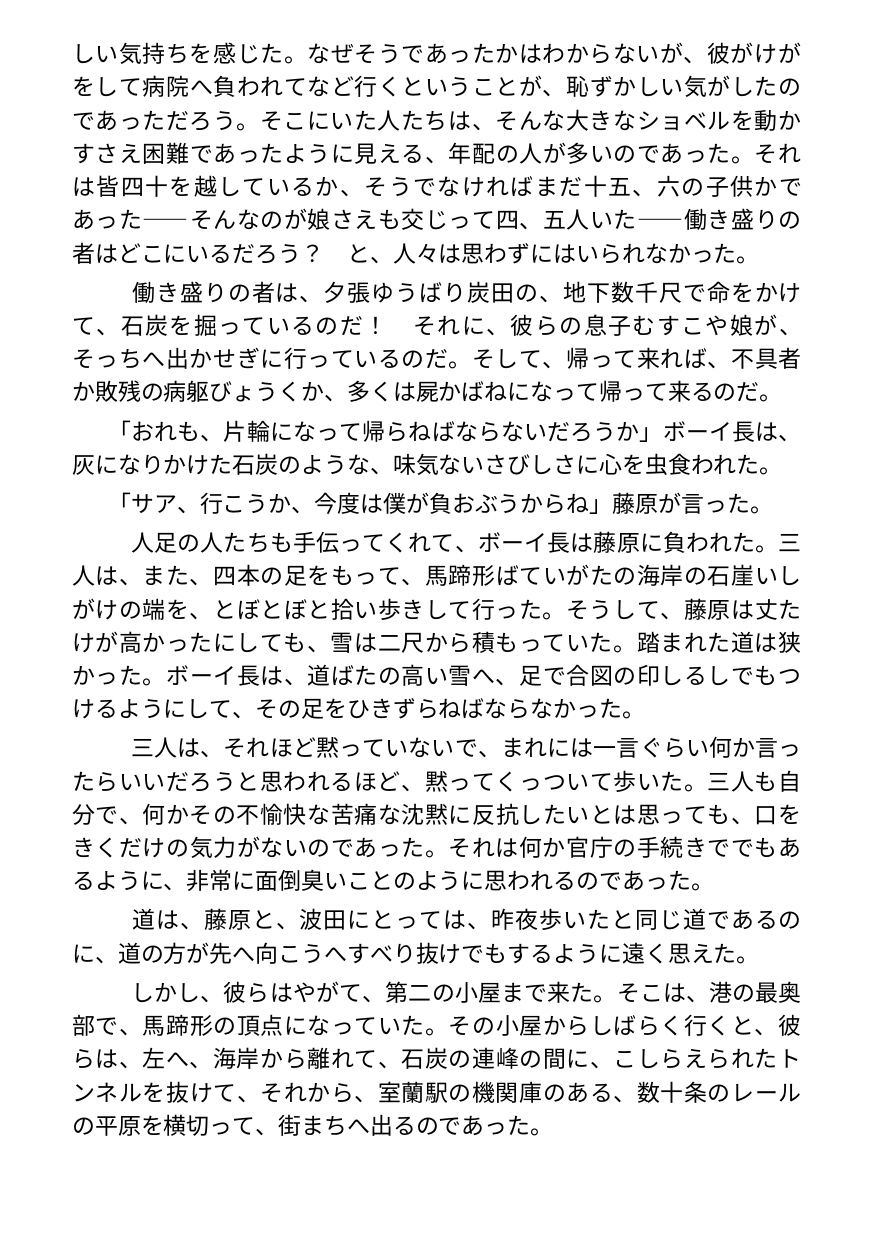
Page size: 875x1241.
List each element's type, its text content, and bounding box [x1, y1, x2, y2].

text 道は、藤原と、波田にとっては、昨夜歩いたと同じ道であるのに、道の方が先へ向こうへすべり抜けでもするように遠く思えた。 [72, 902, 802, 969]
text 三人は、それほど黙っていないで、まれには一言ぐらい何か言ったらいいだろうと思われるほど、黙ってくっついて歩いた。三人も自分で、何かその不愉快な苦痛な沈黙に反抗したいとは思っても、口をきくだけの気力がないのであった。それは何か官庁の手続きででもあるように、非常に面倒臭いことのように思われるのであった。 [72, 730, 802, 896]
text しい気持ちを感じた。なぜそうであったかはわからないが、彼がけがをして病院へ負われてなど行くということが、恥ずかしい気がしたのであっただろう。そこにいた人たちは、そんな大きなショベルを動かすさえ困難であったように見える、年配の人が多いのであった。それは皆四十を越しているか、そうでなければまだ十五、六の子供かであった――そんなのが娘さえも交じって四、五人いた――働き盛りの者はどこにいるだろう？ と、人々は思わずにはいられなかった。 [72, 36, 802, 269]
text 働き盛りの者は、夕張ゆうばり炭田の、地下数千尺で命をかけて、石炭を掘っているのだ！ それに、彼らの息子むすこや娘が、そっちへ出かせぎに行っているのだ。そして、帰って来れば、不具者か敗残の病躯びょうくか、多くは屍かばねになって帰って来るのだ。 [72, 274, 802, 407]
text 「おれも、片輪になって帰らねばならないだろうか」ボーイ長は、灰になりかけた石炭のような、味気ないさびしさに心を虫食われた。 [72, 413, 802, 480]
text しかし、彼らはやがて、第二の小屋まで来た。そこは、港の最奥部で、馬蹄形の頂点になっていた。その小屋からしばらく行くと、彼らは、左へ、海岸から離れて、石炭の連峰の間に、こしらえられたトンネルを抜けて、それから、室蘭駅の機関庫のある、数十条のレールの平原を横切って、街まちへ出るのであった。 [72, 975, 802, 1141]
text 人足の人たちも手伝ってくれて、ボーイ長は藤原に負われた。三人は、また、四本の足をもって、馬蹄形ばていがたの海岸の石崖いしがけの端を、とぼとぼと拾い歩きして行った。そうして、藤原は丈たけが高かったにしても、雪は二尺から積もっていた。踏まれた道は狭かった。ボーイ長は、道ばたの高い雪へ、足で合図の印しるしでもつけるようにして、その足をひきずらねばならなかった。 [72, 525, 802, 724]
text 「サア、行こうか、今度は僕が負おぶうからね」藤原が言った。 [72, 486, 802, 519]
